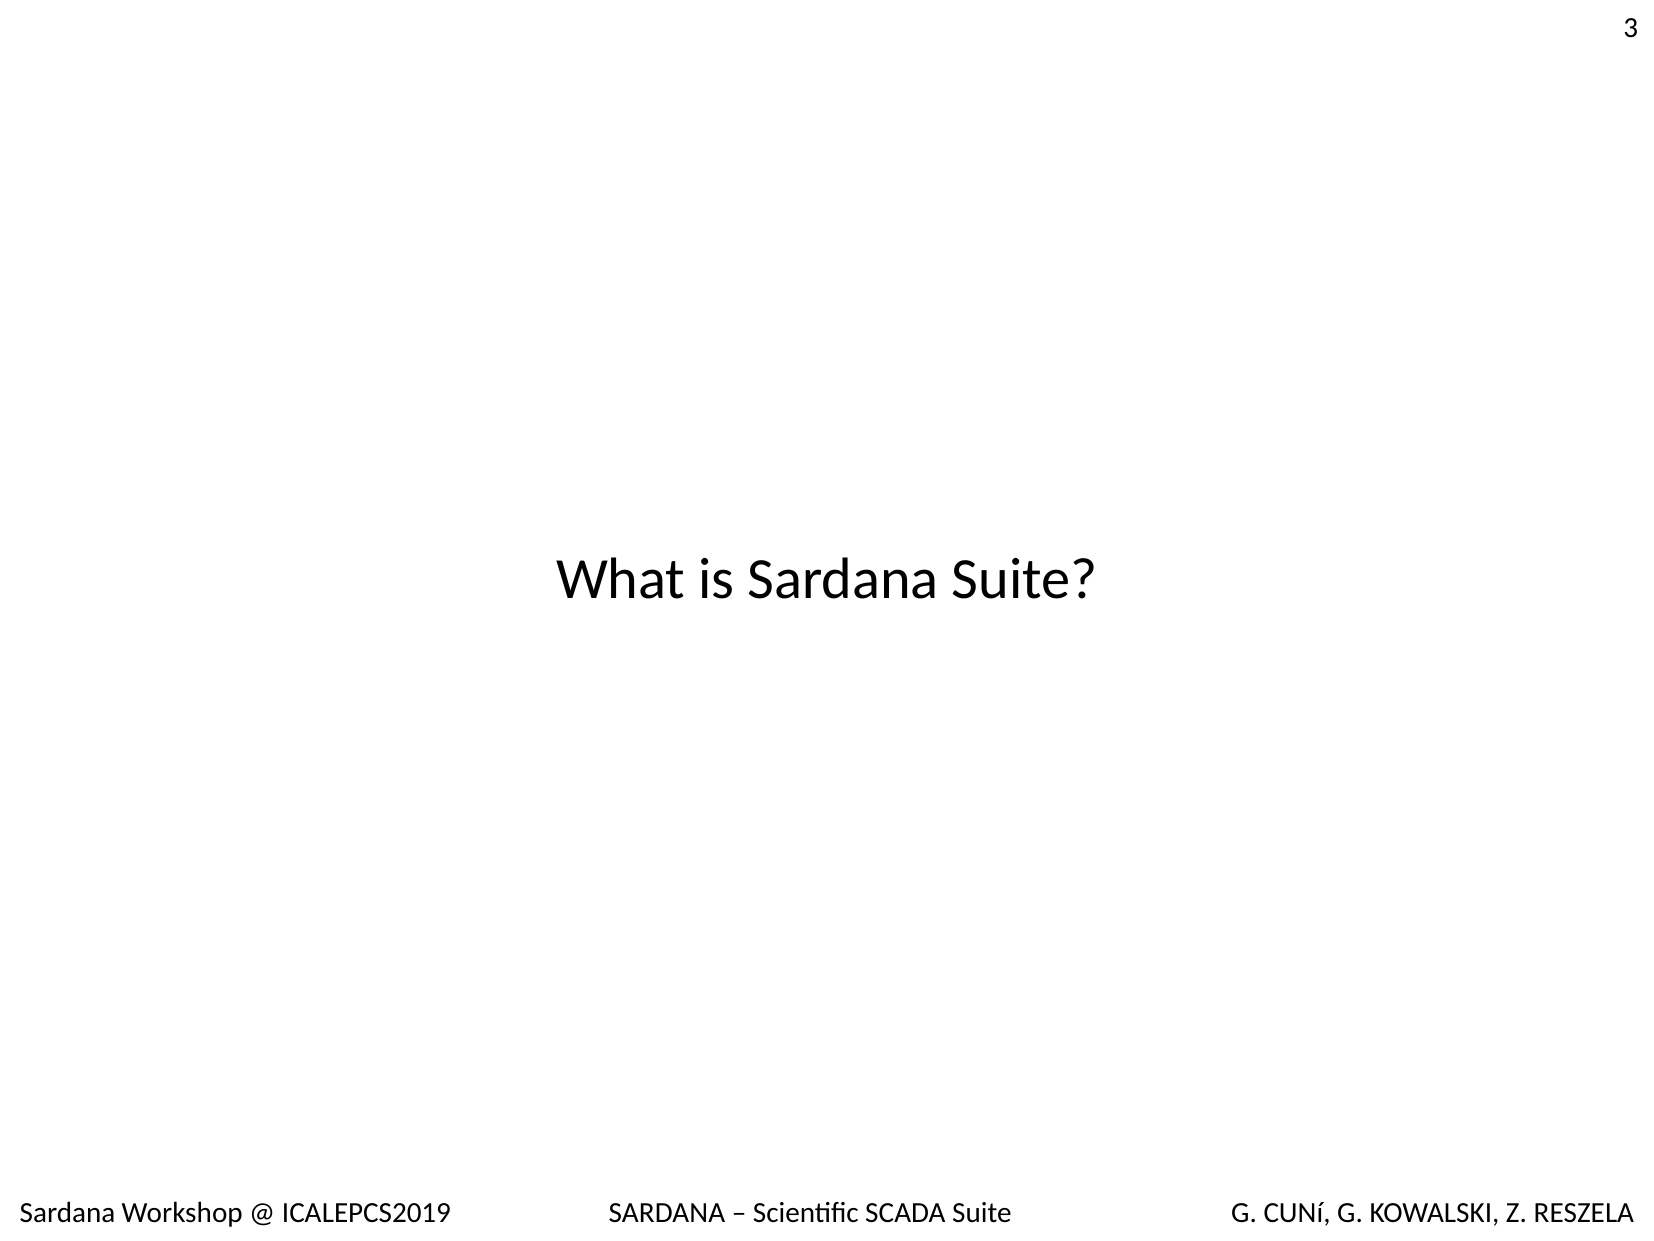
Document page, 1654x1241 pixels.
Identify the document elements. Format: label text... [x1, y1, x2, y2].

title What is Sardana Suite? [82, 539, 1571, 628]
